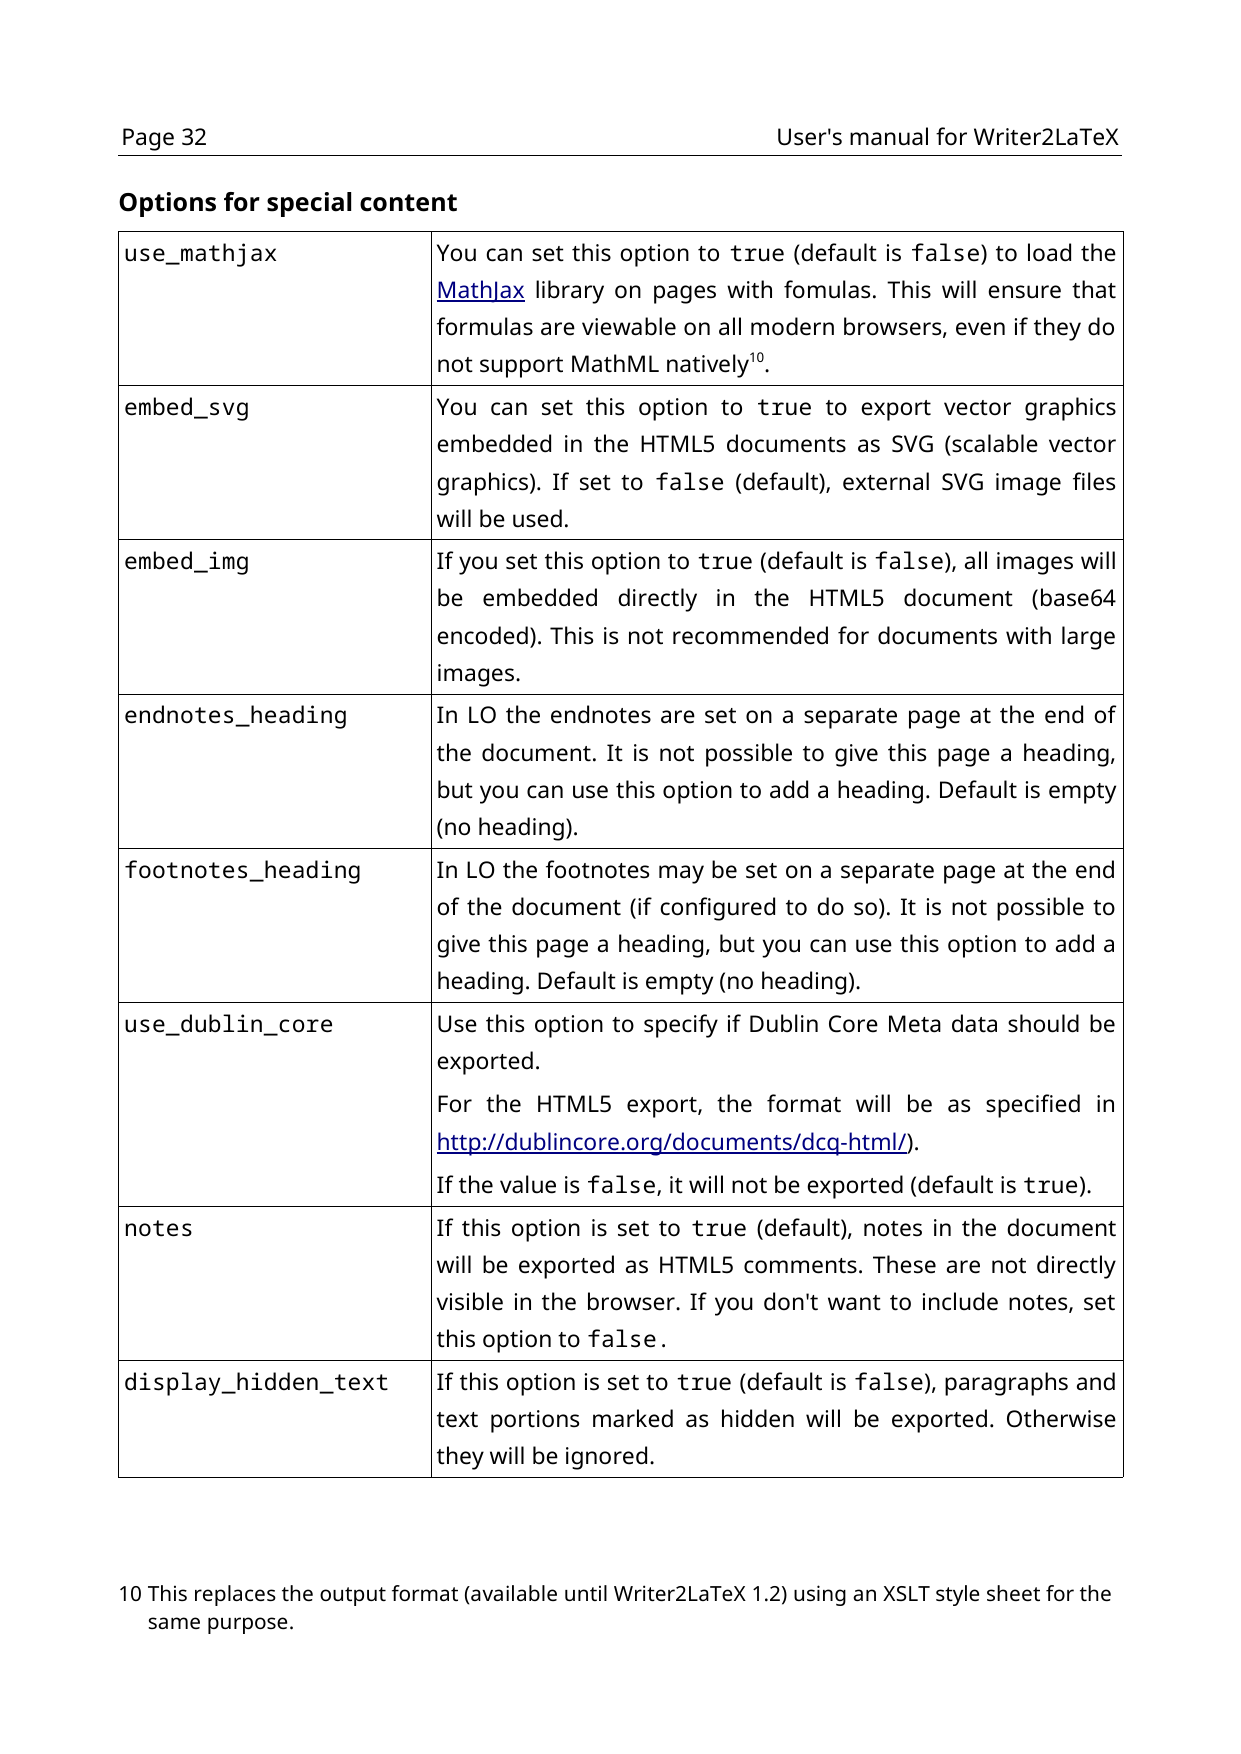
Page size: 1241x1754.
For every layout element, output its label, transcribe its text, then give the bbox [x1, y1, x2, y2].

table_cell Use this option to specify if Dublin Core Meta data should be exported. For the HTML5 export, the format will be as specified in http://dublincore.org/documents/dcq-html/). If the value is false, it will not be exported (default is true). [432, 1003, 1123, 1206]
table_cell endnotes_heading [119, 695, 431, 848]
table_cell embed_img [119, 540, 431, 694]
table_cell If this option is set to true (default is false), paragraphs and text portions marked as hidden will be exported. Otherwise they will be ignored. [432, 1361, 1123, 1477]
table_cell use_dublin_core [119, 1003, 431, 1206]
table_cell If you set this option to true (default is false), all images will be embedded directly in the HTML5 document (base64 encoded). This is not recommended for documents with large images. [432, 540, 1123, 694]
table_header use_mathjax [119, 232, 431, 385]
table_cell footnotes_heading [119, 849, 431, 1002]
table_cell embed_svg [119, 386, 431, 539]
subtitle Options for special content [118, 184, 1122, 218]
table_cell notes [119, 1207, 431, 1360]
table_cell If this option is set to true (default), notes in the document will be exported as HTML5 comments. These are not directly visible in the browser. If you don't want to include notes, set this option to false. [432, 1207, 1123, 1360]
table_cell In LO the endnotes are set on a separate page at the end of the document. It is not possible to give this page a heading, but you can use this option to add a heading. Default is empty (no heading). [432, 695, 1123, 848]
table_cell display_hidden_text [119, 1361, 431, 1477]
table_cell You can set this option to true to export vector graphics embedded in the HTML5 documents as SVG (scalable vector graphics). If set to false (default), external SVG image files will be used. [432, 386, 1123, 539]
table_cell In LO the footnotes may be set on a separate page at the end of the document (if configured to do so). It is not possible to give this page a heading, but you can use this option to add a heading. Default is empty (no heading). [432, 849, 1123, 1002]
table_header You can set this option to true (default is false) to load the MathJax library on pages with fomulas. This will ensure that formulas are viewable on all modern browsers, even if they do not support MathML natively. [432, 232, 1123, 385]
